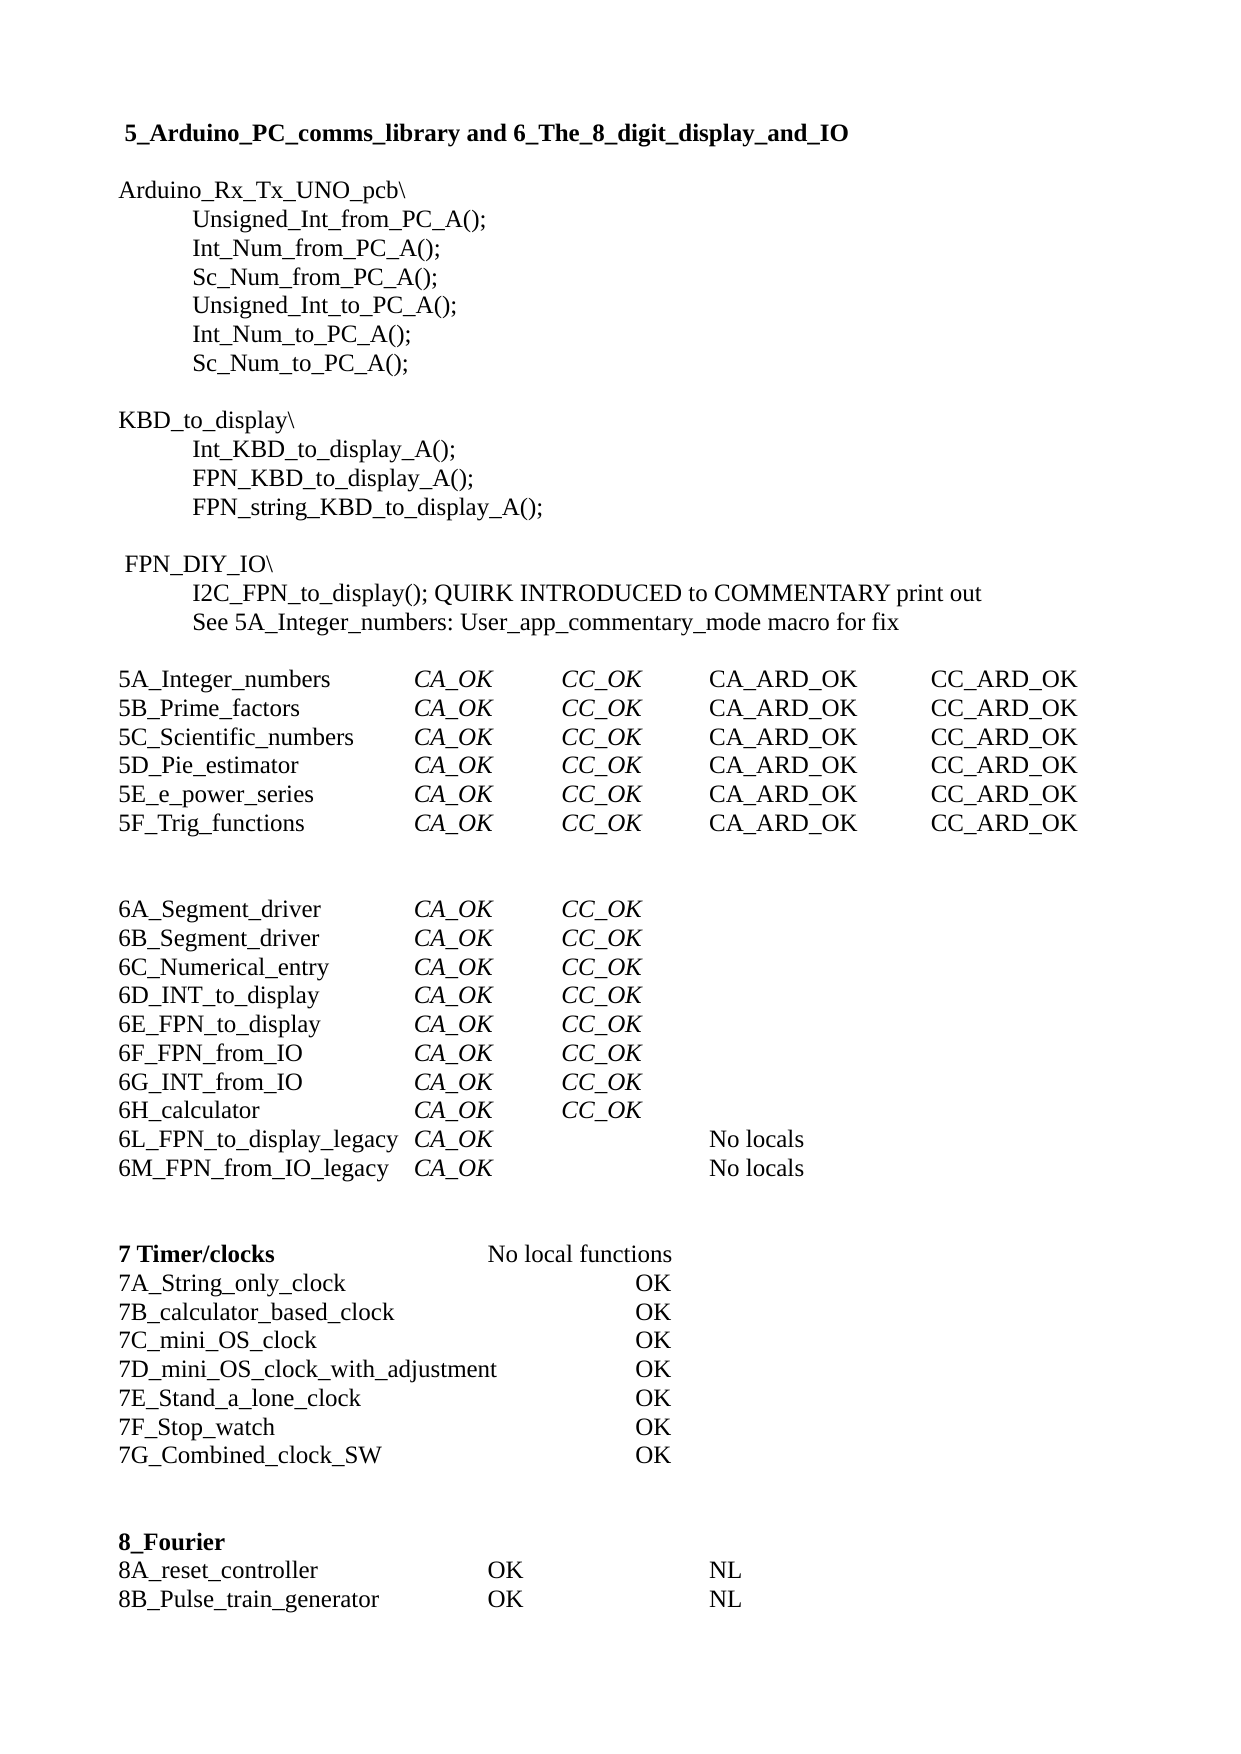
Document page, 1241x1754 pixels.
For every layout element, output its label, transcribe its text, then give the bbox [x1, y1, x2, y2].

text 7G_Combined_clock_SW OK [118, 1441, 1122, 1469]
text 6A_Segment_driver CA_OK CC_OK [118, 894, 1122, 923]
text 6E_FPN_to_display CA_OK CC_OK [118, 1009, 1122, 1038]
text 6B_Segment_driver CA_OK CC_OK [118, 923, 1122, 952]
text 7D_mini_OS_clock_with_adjustment OK [118, 1354, 1122, 1383]
text Sc_Num_from_PC_A(); [118, 262, 1122, 291]
text FPN_DIY_IO\ [118, 549, 1122, 578]
text I2C_FPN_to_display(); QUIRK INTRODUCED to COMMENTARY print out [118, 578, 1122, 607]
text 7C_mini_OS_clock OK [118, 1326, 1122, 1354]
text 5_Arduino_PC_comms_library and 6_The_8_digit_display_and_IO [118, 118, 1122, 147]
text 7B_calculator_based_clock OK [118, 1297, 1122, 1326]
text KBD_to_display\ [118, 406, 1122, 434]
text 5E_e_power_series CA_OK CC_OK CA_ARD_OK CC_ARD_OK [118, 779, 1122, 808]
text 5D_Pie_estimator CA_OK CC_OK CA_ARD_OK CC_ARD_OK [118, 751, 1122, 779]
text 5A_Integer_numbers CA_OK CC_OK CA_ARD_OK CC_ARD_OK [118, 664, 1122, 693]
text Int_KBD_to_display_A(); [118, 434, 1122, 463]
text 6D_INT_to_display CA_OK CC_OK [118, 981, 1122, 1009]
text 7 Timer/clocks No local functions [118, 1239, 1122, 1268]
text Unsigned_Int_to_PC_A(); [118, 291, 1122, 319]
text 5B_Prime_factors CA_OK CC_OK CA_ARD_OK CC_ARD_OK [118, 693, 1122, 722]
text Arduino_Rx_Tx_UNO_pcb\ [118, 176, 1122, 204]
text Int_Num_from_PC_A(); [118, 233, 1122, 262]
text Int_Num_to_PC_A(); [118, 319, 1122, 348]
text 8_Fourier [118, 1527, 1122, 1556]
text 6C_Numerical_entry CA_OK CC_OK [118, 952, 1122, 981]
text 8B_Pulse_train_generator OK NL [118, 1584, 1122, 1613]
text FPN_string_KBD_to_display_A(); [118, 492, 1122, 521]
text 6H_calculator CA_OK CC_OK [118, 1096, 1122, 1124]
text 7A_String_only_clock OK [118, 1268, 1122, 1297]
text 5F_Trig_functions CA_OK CC_OK CA_ARD_OK CC_ARD_OK [118, 808, 1122, 837]
text 6L_FPN_to_display_legacy CA_OK No locals [118, 1124, 1122, 1153]
text 5C_Scientific_numbers CA_OK CC_OK CA_ARD_OK CC_ARD_OK [118, 722, 1122, 751]
text Sc_Num_to_PC_A(); [118, 348, 1122, 377]
text 7E_Stand_a_lone_clock OK [118, 1383, 1122, 1412]
text 6M_FPN_from_IO_legacy CA_OK No locals [118, 1153, 1122, 1182]
text See 5A_Integer_numbers: User_app_commentary_mode macro for fix [118, 607, 1122, 636]
text Unsigned_Int_from_PC_A(); [118, 204, 1122, 233]
text 6F_FPN_from_IO CA_OK CC_OK [118, 1038, 1122, 1067]
text 8A_reset_controller OK NL [118, 1556, 1122, 1584]
text FPN_KBD_to_display_A(); [118, 463, 1122, 492]
text 7F_Stop_watch OK [118, 1412, 1122, 1441]
text 6G_INT_from_IO CA_OK CC_OK [118, 1067, 1122, 1096]
